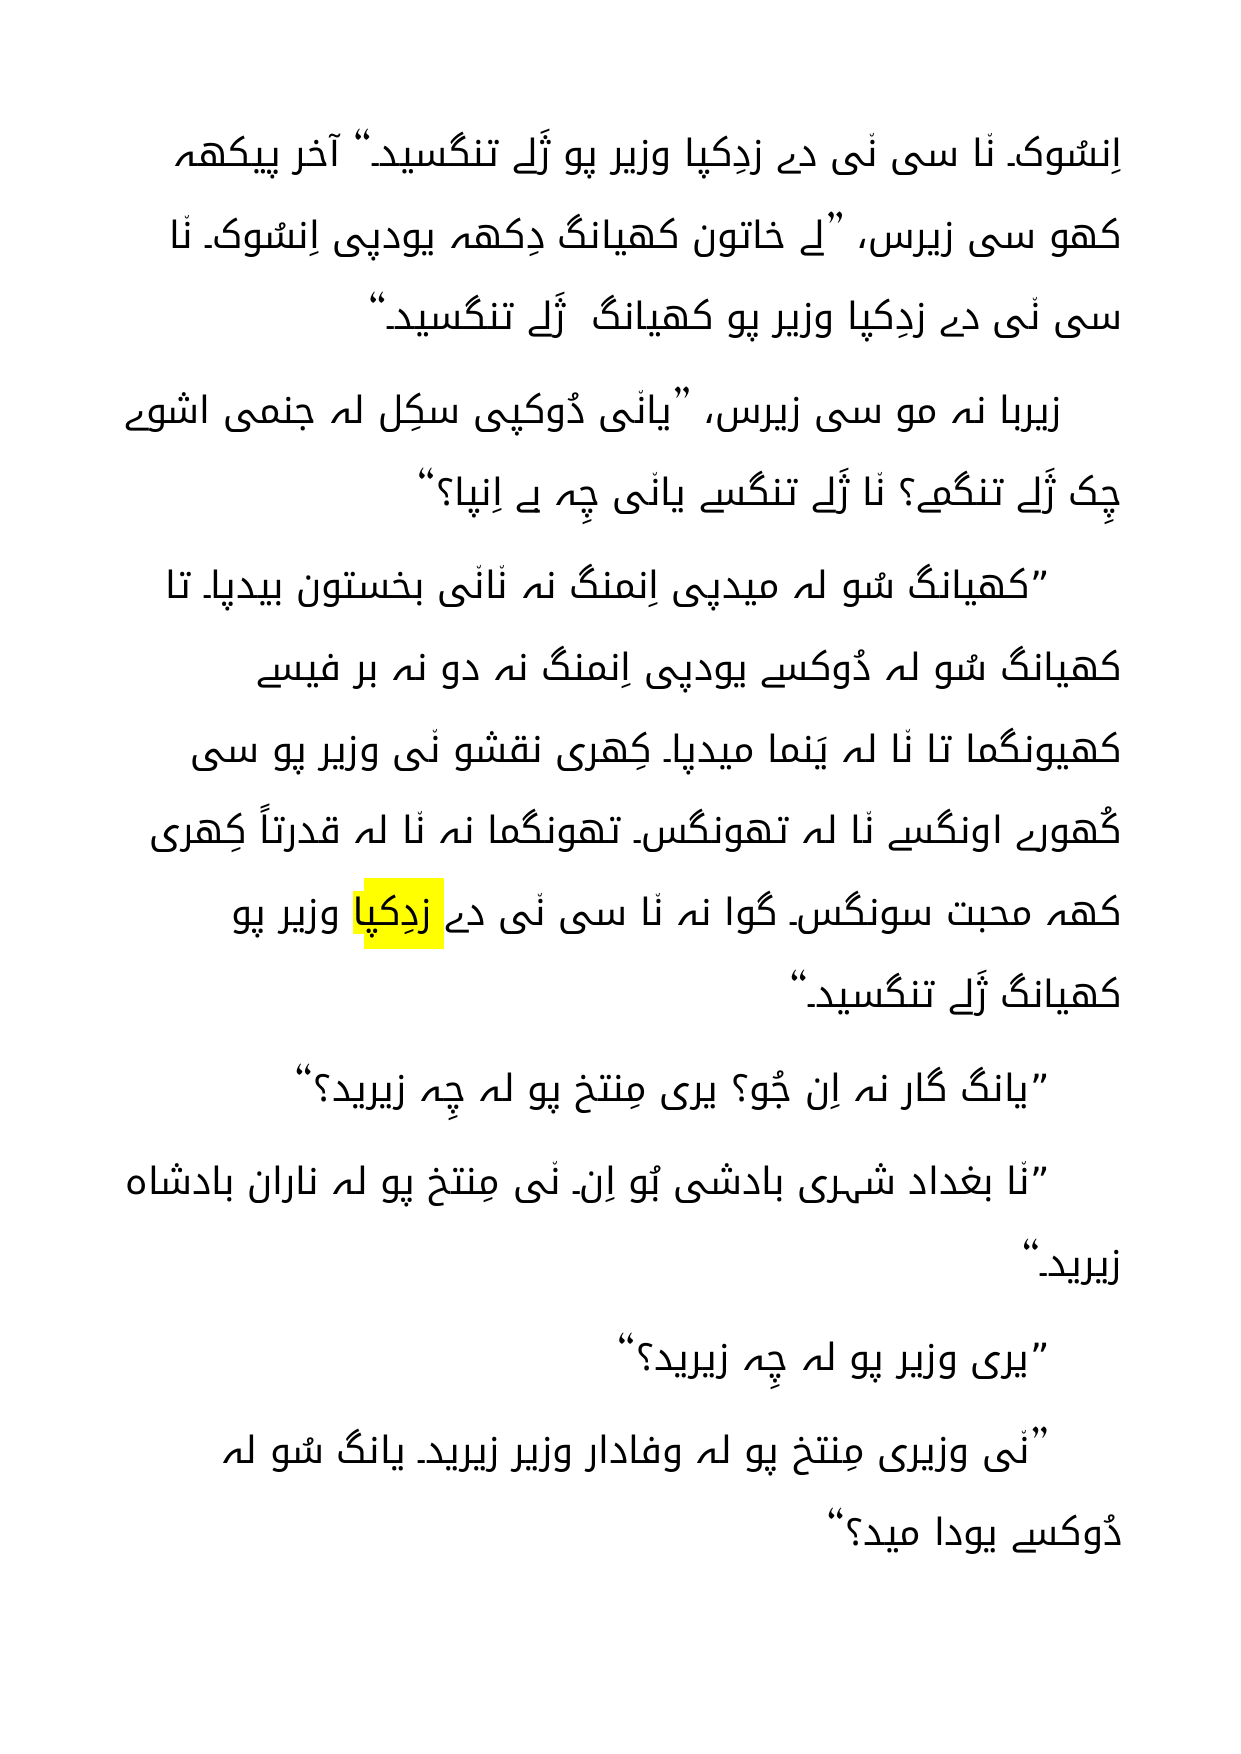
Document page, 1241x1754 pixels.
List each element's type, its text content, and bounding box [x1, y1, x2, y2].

text ”ن٘ی وزیری مِنتخ پو لہ وفادار وزیر زیرید۔ یانگ سُو لہ دُوکسے یودا مید؟“ [118, 1415, 1122, 1568]
text ”کھیانگ سُو لہ میدپی اِنمنگ نہ ن٘ان٘ی بخستون بیدپا۔ تا کھیانگ سُو لہ دُوکسے یودپی اِنمنگ نہ دو نہ بر فیسے کھیونگما تا ن٘ا لہ یَنما میدپا۔ کِھری نقشو ن٘ی وزیر پو سی کُھورے اونگسے ن٘ا لہ تھونگس۔ تھونگما نہ ن٘ا لہ قدرتاً کِھری کھہ محبت سونگس۔ گوا نہ ن٘ا سی ن٘ی دے زدِکپا وزیر پو کھیانگ ژَلے تنگسید۔“ [118, 551, 1122, 1031]
text ”یانگ گار نہ اِن جُو؟ یری مِنتخ پو لہ چِہ زیرید؟“ [118, 1053, 1122, 1124]
text ”ن٘ا بغداد شہری بادشی بُو اِن۔ ن٘ی مِنتخ پو لہ ناران بادشاہ زیرید۔“ [118, 1146, 1122, 1299]
text اِنسُوک۔ ن٘ا سی ن٘ی دے زدِکپا وزیر پو ژَلے تنگسید۔“ آخر پیکھہ کھو سی زیرس، ”لے خاتون کھیانگ دِکھہ یودپی اِنسُوک۔ ن٘ا سی ن٘ی دے زدِکپا وزیر پو کھیانگ ژَلے تنگسید۔“ [118, 118, 1122, 353]
text ”یری وزیر پو لہ چِہ زیرید؟“ [118, 1322, 1122, 1393]
text زیربا نہ مو سی زیرس، ”یان٘ی دُوکپی سکِل لہ جنمی اشوے چِک ژَلے تنگمے؟ ن٘ا ژَلے تنگسے یان٘ی چِہ بے اِنپا؟“ [118, 375, 1122, 528]
